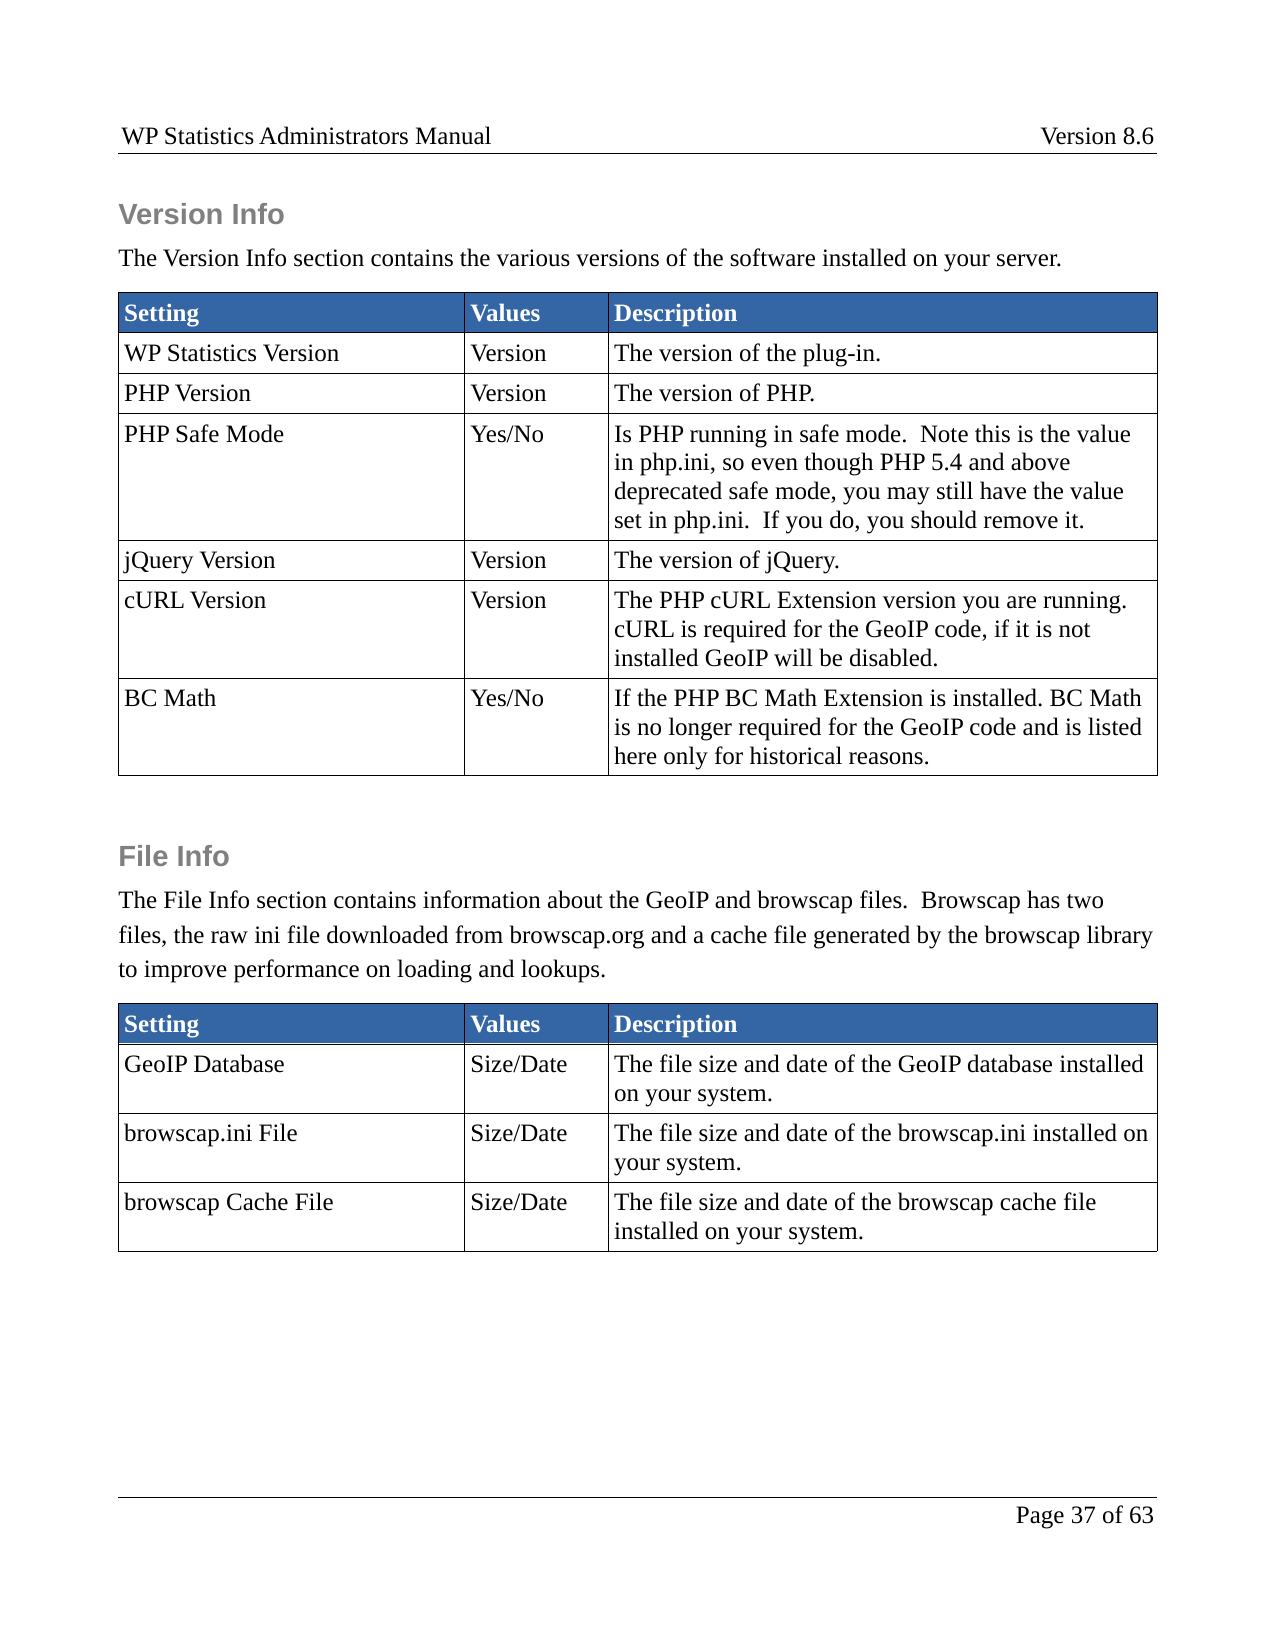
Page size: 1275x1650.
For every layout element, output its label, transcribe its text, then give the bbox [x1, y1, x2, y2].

table_header Description [609, 293, 1157, 332]
table_cell Version [465, 333, 608, 373]
subtitle Version Info [118, 197, 1157, 230]
table_cell The PHP cURL Extension version you are running. cURL is required for the GeoIP code, if it is not installed GeoIP will be disabled. [609, 581, 1157, 678]
text The File Info section contains information about the GeoIP and browscap files. Browscap has two files, the raw ini file downloaded from browscap.org and a cache file generated by the browscap library to improve performance on loading and lookups. [118, 885, 1157, 983]
table_cell GeoIP Database [119, 1045, 464, 1113]
table_cell BC Math [119, 679, 464, 775]
table_cell Version [465, 541, 608, 580]
table_cell jQuery Version [119, 541, 464, 580]
subtitle File Info [118, 839, 1157, 873]
table_cell browscap.ini File [119, 1114, 464, 1182]
table_cell Size/Date [465, 1114, 608, 1182]
table_cell If the PHP BC Math Extension is installed. BC Math is no longer required for the GeoIP code and is listed here only for historical reasons. [609, 679, 1157, 775]
table_cell The file size and date of the browscap.ini installed on your system. [609, 1114, 1157, 1182]
table_cell Version [465, 581, 608, 678]
table_cell WP Statistics Version [119, 333, 464, 373]
table_cell The version of PHP. [609, 374, 1157, 413]
table_cell Size/Date [465, 1045, 608, 1113]
table_cell The version of jQuery. [609, 541, 1157, 580]
table_cell PHP Safe Mode [119, 414, 464, 539]
table_cell The file size and date of the GeoIP database installed on your system. [609, 1045, 1157, 1113]
table_cell Yes/No [465, 679, 608, 775]
table_cell Yes/No [465, 414, 608, 539]
table_header Description [609, 1004, 1157, 1043]
table_cell The version of the plug-in. [609, 333, 1157, 373]
table_cell cURL Version [119, 581, 464, 678]
table_header Values [465, 293, 608, 332]
table_cell browscap Cache File [119, 1183, 464, 1251]
table_cell Version [465, 374, 608, 413]
table_cell Size/Date [465, 1183, 608, 1251]
text The Version Info section contains the various versions of the software installed on your server. [118, 243, 1157, 272]
table_cell PHP Version [119, 374, 464, 413]
table_header Setting [119, 1004, 464, 1043]
table_header Setting [119, 293, 464, 332]
table_cell Is PHP running in safe mode. Note this is the value in php.ini, so even though PHP 5.4 and above deprecated safe mode, you may still have the value set in php.ini. If you do, you should remove it. [609, 414, 1157, 539]
table_header Values [465, 1004, 608, 1043]
table_cell The file size and date of the browscap cache file installed on your system. [609, 1183, 1157, 1251]
